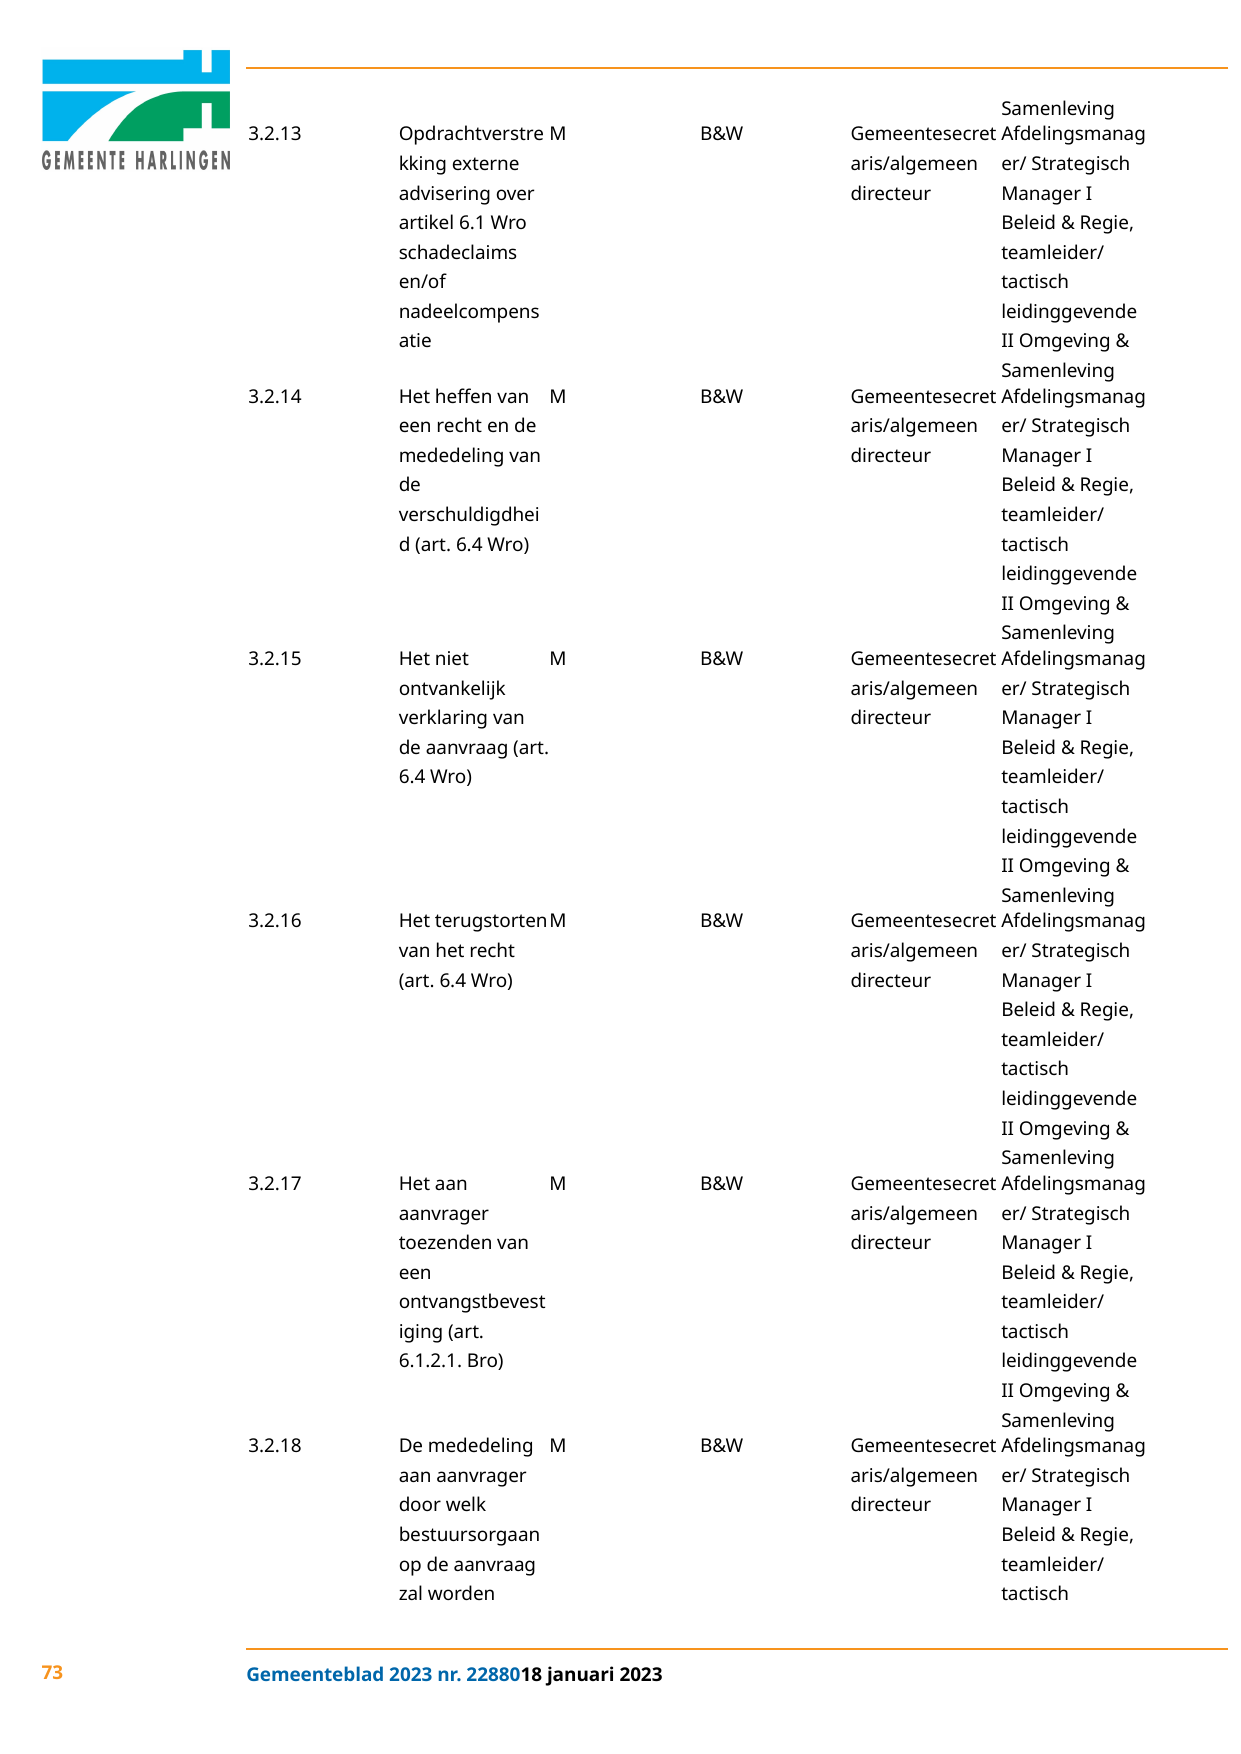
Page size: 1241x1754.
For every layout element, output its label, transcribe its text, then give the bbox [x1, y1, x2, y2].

table_cell [700, 95, 850, 121]
table_cell Samenleving [1001, 95, 1152, 121]
table_cell M [549, 1433, 700, 1606]
table_cell Afdelingsmanager/ Strategisch Manager I Beleid & Regie, teamleider/ tactisch leidinggevende II Omgeving & Samenleving [1001, 1170, 1152, 1432]
table_cell Het aan aanvrager toezenden van een ontvangstbevestiging (art. 6.1.2.1. Bro) [399, 1170, 549, 1432]
table_cell Gemeentesecretaris/algemeen directeur [850, 1433, 1001, 1606]
table_cell B&W [700, 1170, 850, 1432]
table_cell [850, 95, 1001, 121]
table_cell B&W [700, 1433, 850, 1606]
table_cell 3.2.13 [248, 121, 398, 383]
table_cell M [549, 908, 700, 1170]
table_cell 3.2.18 [248, 1433, 398, 1606]
table_cell Gemeentesecretaris/algemeen directeur [850, 645, 1001, 908]
table_cell Afdelingsmanager/ Strategisch Manager I Beleid & Regie, teamleider/ tactisch leidinggevende II Omgeving & Samenleving [1001, 645, 1152, 908]
picture [41, 47, 231, 172]
table_cell Gemeentesecretaris/algemeen directeur [850, 1170, 1001, 1432]
table_cell Gemeentesecretaris/algemeen directeur [850, 383, 1001, 645]
table_cell B&W [700, 908, 850, 1170]
table_cell Afdelingsmanager/ Strategisch Manager I Beleid & Regie, teamleider/ tactisch leidinggevende II Omgeving & Samenleving [1001, 908, 1152, 1170]
table_cell B&W [700, 121, 850, 383]
table_cell [399, 95, 549, 121]
table_cell 3.2.16 [248, 908, 398, 1170]
table_cell [549, 95, 700, 121]
table_cell M [549, 121, 700, 383]
table_cell 3.2.17 [248, 1170, 398, 1432]
table_cell 3.2.14 [248, 383, 398, 645]
table_cell Het terugstorten van het recht (art. 6.4 Wro) [399, 908, 549, 1170]
table_cell Het niet ontvankelijk verklaring van de aanvraag (art. 6.4 Wro) [399, 645, 549, 908]
table_cell B&W [700, 383, 850, 645]
table_cell B&W [700, 645, 850, 908]
table_cell [248, 95, 398, 121]
table_cell Het heffen van een recht en de mededeling van de verschuldigdheid (art. 6.4 Wro) [399, 383, 549, 645]
table_cell Opdrachtverstrekking externe advisering over artikel 6.1 Wro schadeclaims en/of nadeelcompensatie [399, 121, 549, 383]
table_cell Afdelingsmanager/ Strategisch Manager I Beleid & Regie, teamleider/ tactisch leidinggevende II Omgeving & Samenleving [1001, 383, 1152, 645]
table_cell Afdelingsmanager/ Strategisch Manager I Beleid & Regie, teamleider/ tactisch [1001, 1433, 1152, 1606]
table_cell Afdelingsmanager/ Strategisch Manager I Beleid & Regie, teamleider/ tactisch leidinggevende II Omgeving & Samenleving [1001, 121, 1152, 383]
table_cell 3.2.15 [248, 645, 398, 908]
table_cell De mededeling aan aanvrager door welk bestuursorgaan op de aanvraag zal worden [399, 1433, 549, 1606]
table_cell Gemeentesecretaris/algemeen directeur [850, 908, 1001, 1170]
table_cell M [549, 383, 700, 645]
table_cell Gemeentesecretaris/algemeen directeur [850, 121, 1001, 383]
table_cell M [549, 645, 700, 908]
table_cell M [549, 1170, 700, 1432]
